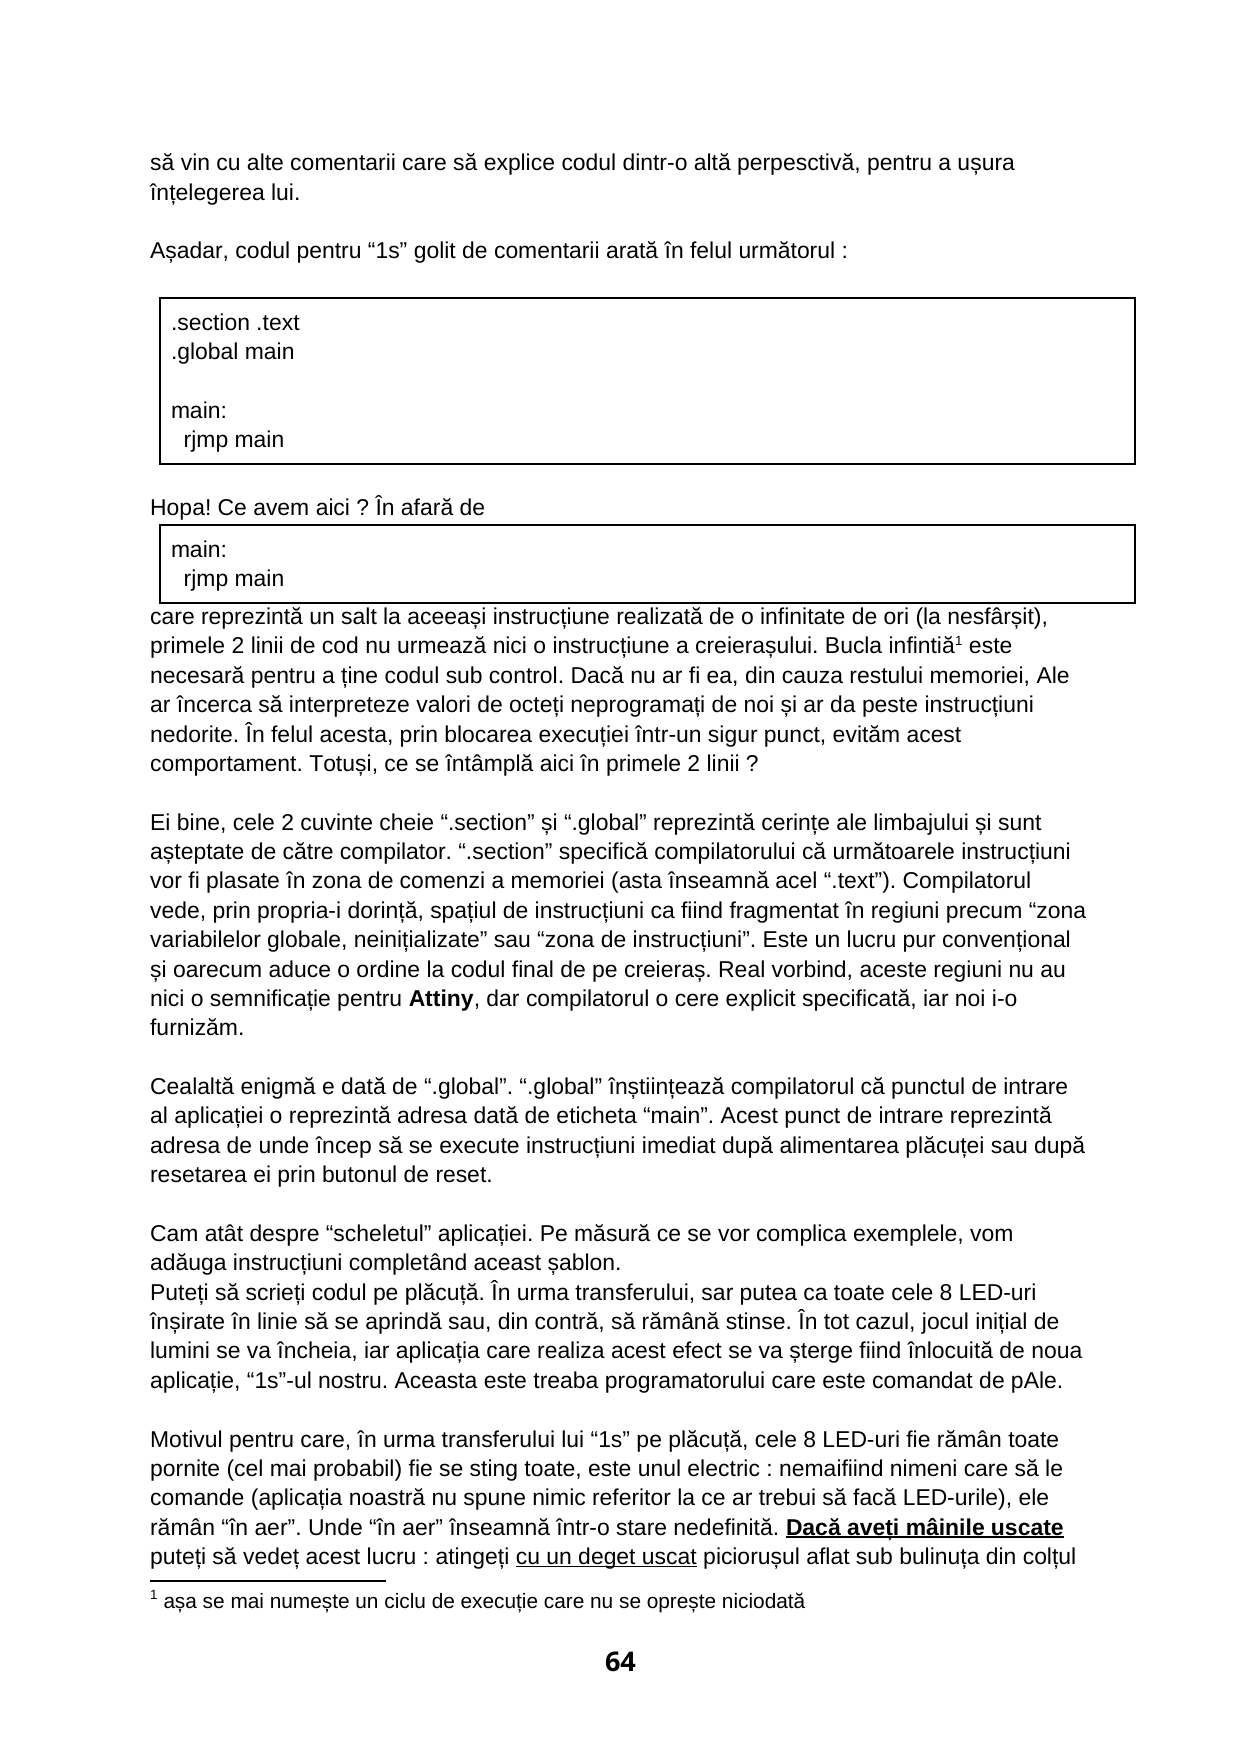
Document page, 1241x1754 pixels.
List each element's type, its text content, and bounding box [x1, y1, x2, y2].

text să vin cu alte comentarii care să explice codul dintr-o altă perpesctivă, pentru a ușura înțelegerea lui. [150, 150, 1091, 205]
text Puteți să scrieți codul pe plăcuță. În urma transferului, sar putea ca toate cele 8 LED-uri înșirate în linie să se aprindă sau, din contră, să rămână stinse. În tot cazul, jocul inițial de lumini se va încheia, iar aplicația care realiza acest efect se va șterge fiind înlocuită de noua aplicație, “1s”-ul nostru. Aceasta este treaba programatorului care este comandat de pAle. [150, 1279, 1091, 1393]
text Ei bine, cele 2 cuvinte cheie “.section” și “.global” reprezintă cerințe ale limbajului și sunt așteptate de către compilator. “.section” specifică compilatorului că următoarele instrucțiuni vor fi plasate în zona de comenzi a memoriei (asta înseamnă acel “.text”). Compilatorul vede, prin propria-i dorință, spațiul de instrucțiuni ca fiind fragmentat în regiuni precum “zona variabilelor globale, neinițializate” sau “zona de instrucțiuni”. Este un lucru pur convențional și oarecum aduce o ordine la codul final de pe creieraș. Real vorbind, aceste regiuni nu au nici o semnificație pentru Attiny, dar compilatorul o cere explicit specificată, iar noi i-o furnizăm. [150, 809, 1091, 1041]
text Cealaltă enigmă e dată de “.global”. “.global” înștiințează compilatorul că punctul de intrare al aplicației o reprezintă adresa dată de eticheta “main”. Acest punct de intrare reprezintă adresa de unde încep să se execute instrucțiuni imediat după alimentarea plăcuței sau după resetarea ei prin butonul de reset. [150, 1074, 1091, 1187]
text Cam atât despre “scheletul” aplicației. Pe măsură ce se vor complica exemplele, vom adăuga instrucțiuni completând aceast șablon. [150, 1221, 1091, 1276]
text care reprezintă un salt la aceeași instrucțiune realizată de o infinitate de ori (la nesfârșit), primele 2 linii de cod nu urmează nici o instrucțiune a creierașului. Bucla infintiă este necesară pentru a ține codul sub control. Dacă nu ar fi ea, din cauza restului memoriei, Ale ar încerca să interpreteze valori de octeți neprogramați de noi și ar da peste instrucțiuni nedorite. În felul acesta, prin blocarea execuției într-un sigur punct, evităm acest comportament. Totuși, ce se întâmplă aici în primele 2 linii ? [150, 604, 1091, 776]
table_header main: rjmp main [161, 526, 1134, 602]
text așa se mai numește un ciclu de execuție care nu se oprește niciodată [150, 1587, 1091, 1613]
text Hopa! Ce avem aici ? În afară de [150, 494, 1091, 520]
text Motivul pentru care, în urma transferului lui “1s” pe plăcuță, cele 8 LED-uri fie rămân toate pornite (cel mai probabil) fie se sting toate, este unul electric : nemaifiind nimeni care să le comande (aplicația noastră nu spune nimic referitor la ce ar trebui să facă LED-urile), ele rămân “în aer”. Unde “în aer” înseamnă într-o stare nedefinită. Dacă aveți mâinile uscate puteți să vedeț acest lucru : atingeți cu un deget uscat piciorușul aflat sub bulinuța din colțul [150, 1426, 1091, 1569]
table_header .section .text .global main main: rjmp main [161, 299, 1134, 463]
text Așadar, codul pentru “1s” golit de comentarii arată în felul următorul : [150, 238, 1091, 264]
